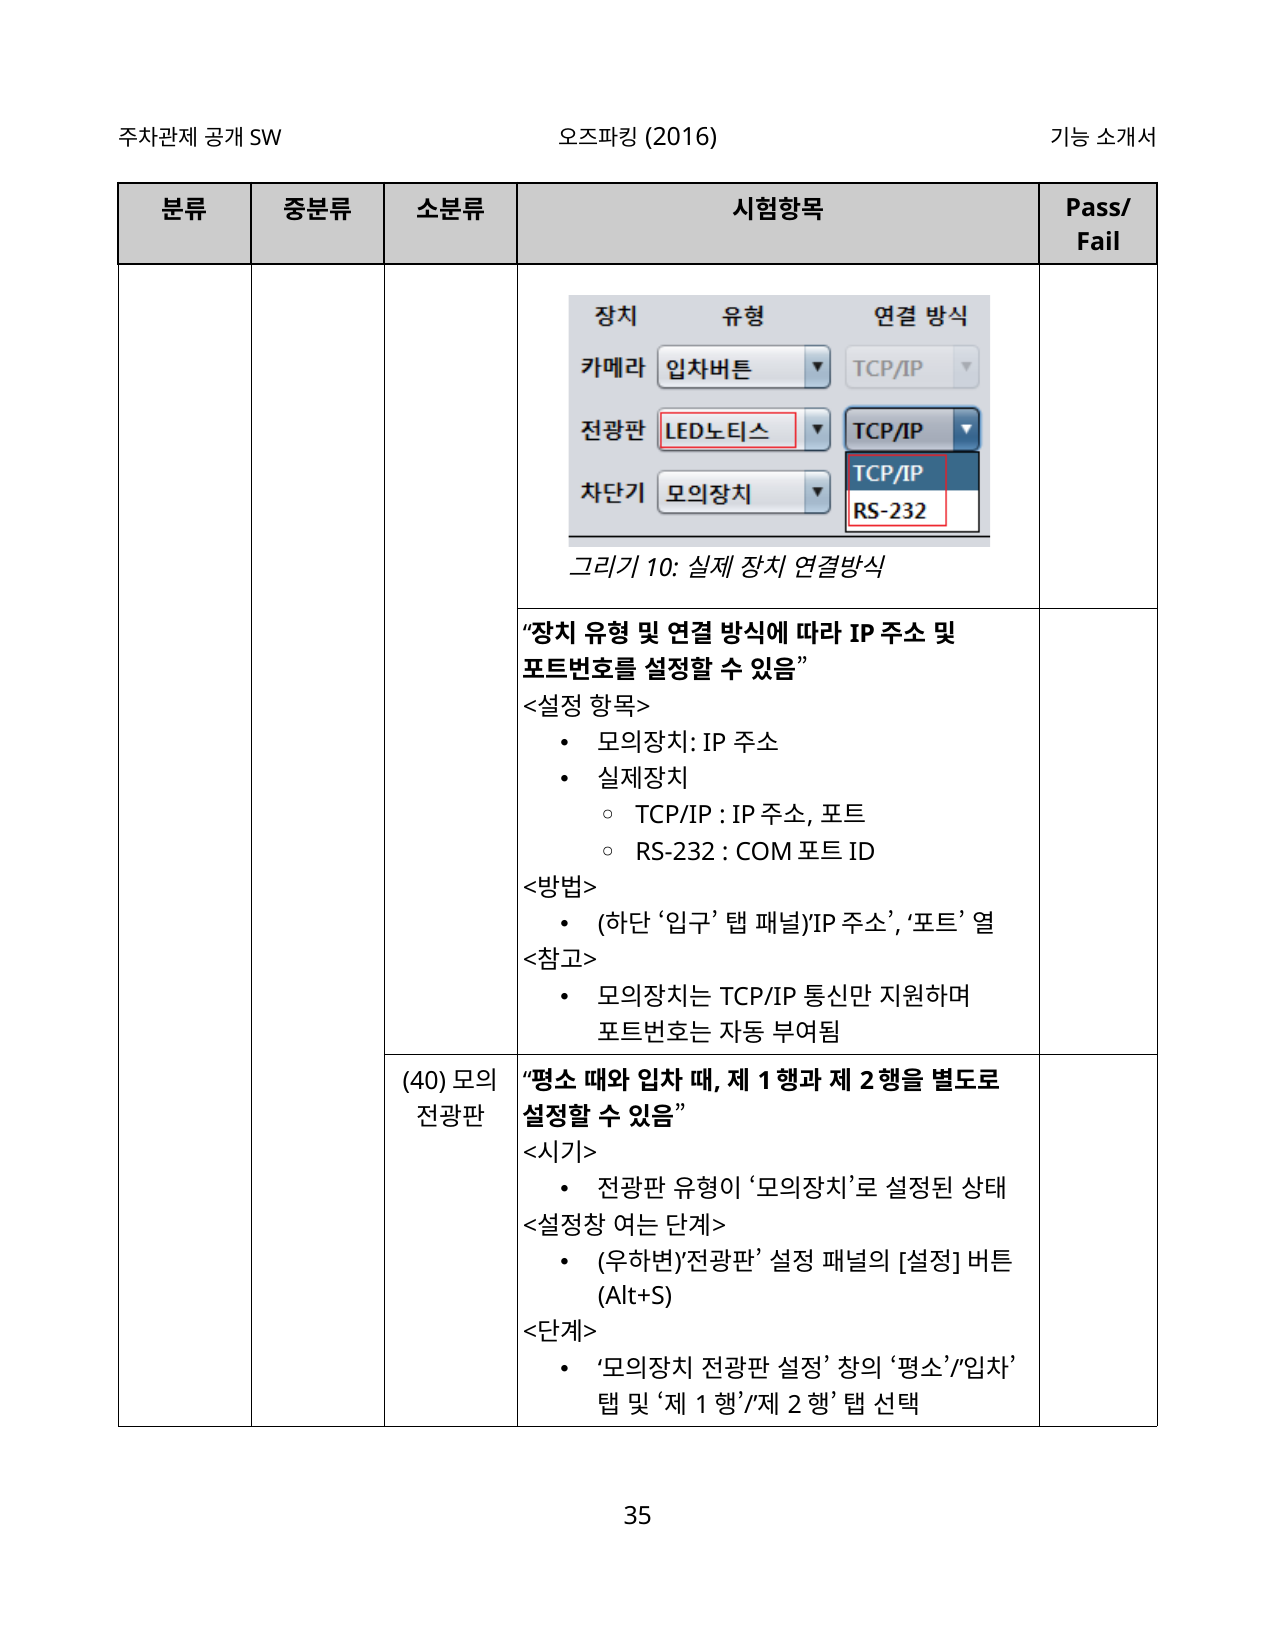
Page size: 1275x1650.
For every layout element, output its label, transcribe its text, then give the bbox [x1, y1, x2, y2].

table_header Pass/Fail [1040, 184, 1156, 263]
table_cell [252, 265, 384, 1426]
table_cell [1040, 265, 1157, 608]
table_header 분류 [119, 184, 250, 263]
table_cell [1040, 1055, 1157, 1426]
table_cell “장치 유형 및 연결 방식에 따라 IP주소 및 포트번호를 설정할 수 있음” <설정 항목> 모의장치: IP 주소 실제장치 TCP/IP : IP주소, 포트 RS-232 : COM포트ID <방법> (하단 ‘입구’ 탭 패널)’IP주소’, ‘포트’ 열 <참고> 모의장치는 TCP/IP 통신만 지원하며 포트번호는 자동 부여됨 [518, 609, 1039, 1054]
table_header 중분류 [252, 184, 383, 263]
table_cell [1040, 609, 1157, 1054]
picture [568, 295, 991, 547]
table_cell [518, 265, 1039, 608]
table_header 시험항목 [518, 184, 1038, 263]
table_cell (40) 모의 전광판 [385, 1055, 517, 1426]
table_cell “평소 때와 입차 때, 제 1행과 제 2행을 별도로 설정할 수 있음” <시기> 전광판 유형이 ‘모의장치’로 설정된 상태 <설정창 여는 단계> (우하변)’전광판’ 설정 패널의 [설정] 버튼(Alt+S) <단계> ‘모의장치 전광판 설정’ 창의 ‘평소’/’입차’ 탭 및 ‘제 1행’/’제 2행’ 탭 선택 [518, 1055, 1039, 1426]
table_cell [119, 265, 251, 1426]
table_header 소분류 [385, 184, 516, 263]
table_cell [385, 265, 517, 1054]
